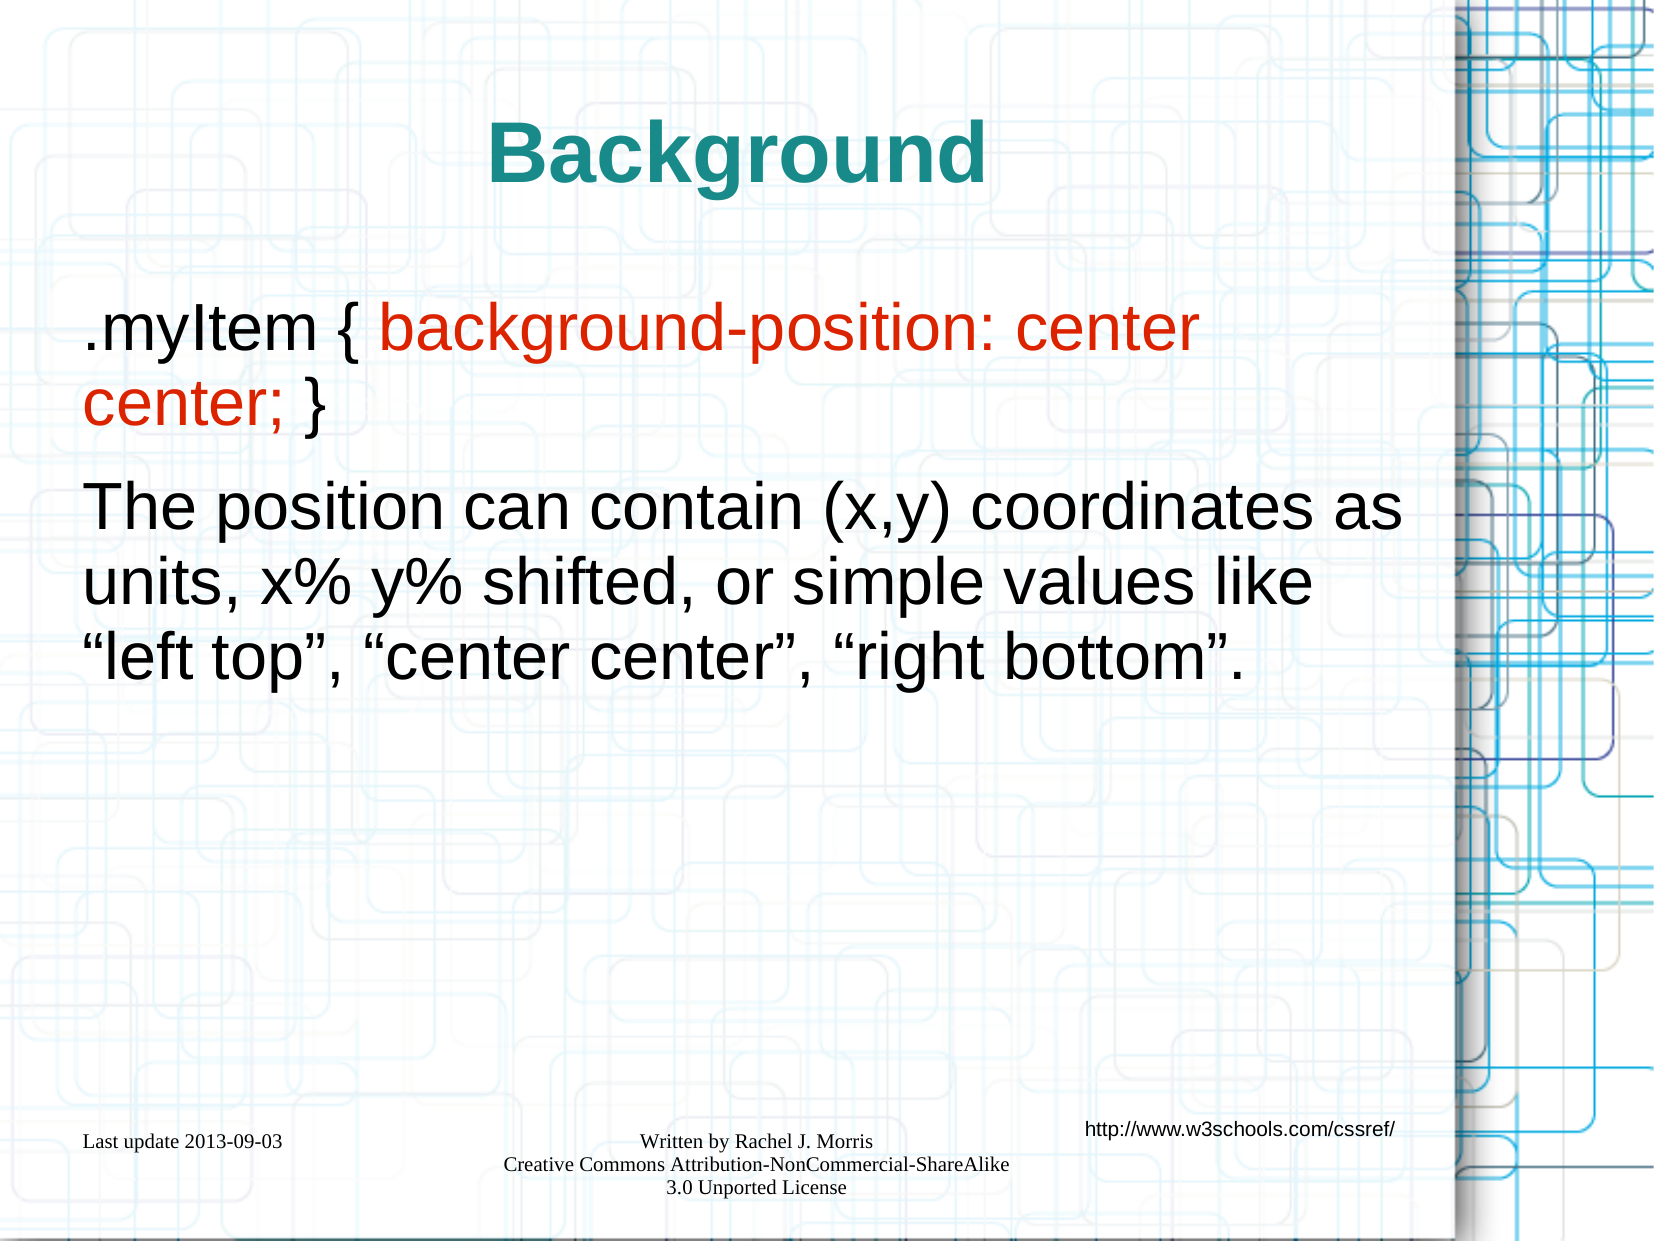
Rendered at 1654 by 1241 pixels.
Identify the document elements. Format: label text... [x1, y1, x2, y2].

title Background [59, 49, 1418, 257]
text_box http://www.w3schools.com/cssref/ [1050, 1110, 1411, 1149]
picture [0, 0, 1654, 1241]
list .myItem { background-position: center center; } The position can contain (x,y) coordinates as units, x% y% shifted, or simple values like “left top”, “center center”, “right bottom”. [82, 290, 1418, 1010]
